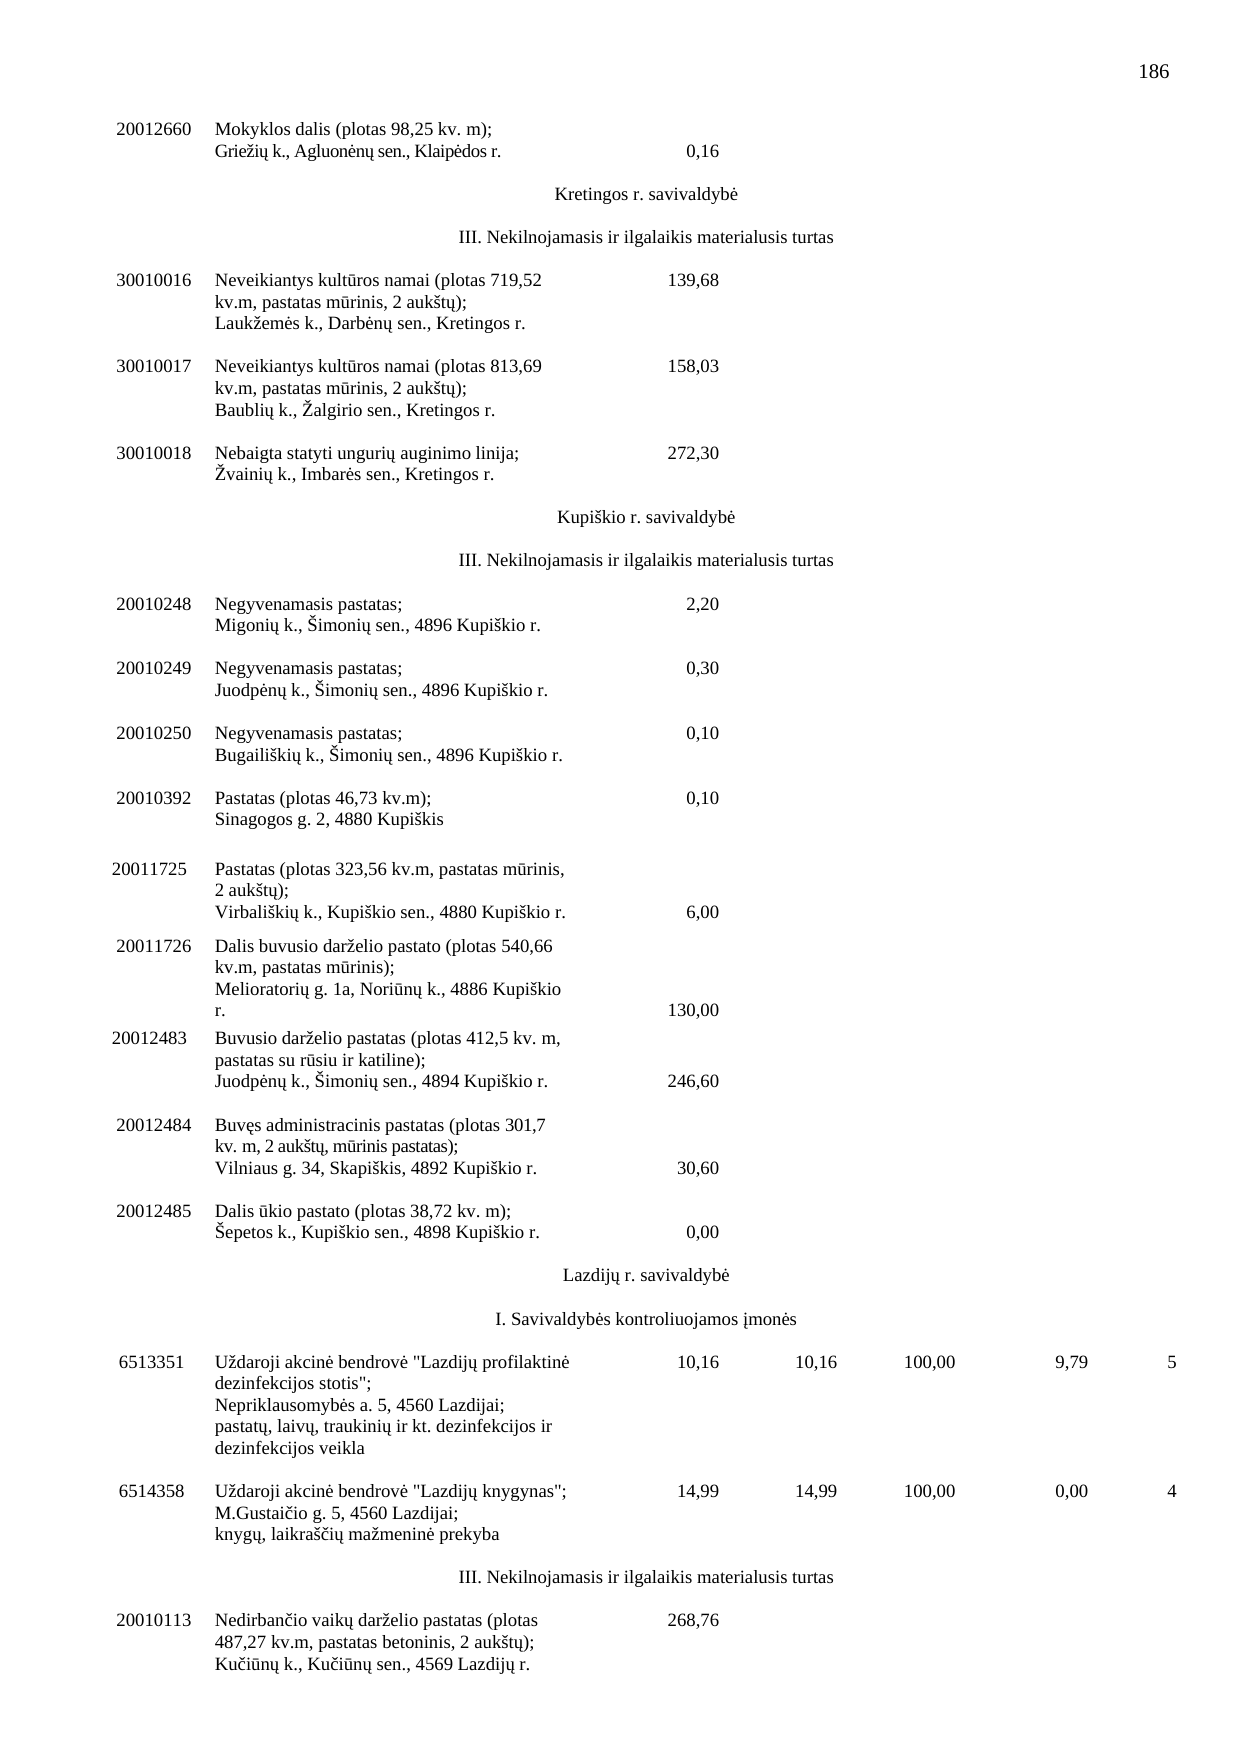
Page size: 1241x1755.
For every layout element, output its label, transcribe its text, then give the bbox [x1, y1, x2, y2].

table_cell 2,20 [587, 593, 735, 657]
table_cell [1104, 593, 1192, 657]
table_cell 0,00 [587, 1200, 735, 1264]
table_cell [853, 929, 971, 1027]
table_cell [1104, 1027, 1192, 1113]
table_cell [853, 1609, 971, 1674]
table_cell Negyvenamasis pastatas; Migonių k., Šimonių sen., 4896 Kupiškio r. [203, 593, 587, 657]
table_cell Kupiškio r. savivaldybė [100, 506, 1192, 549]
table_cell 100,00 [853, 1351, 971, 1480]
table_cell [853, 1200, 971, 1264]
table_cell [1104, 355, 1192, 442]
table_cell Pastatas (plotas 46,73 kv.m); Sinagogos g. 2, 4880 Kupiškis [203, 787, 587, 851]
table_cell Negyvenamasis pastatas; Juodpėnų k., Šimonių sen., 4896 Kupiškio r. [203, 657, 587, 722]
table_cell 6513351 [100, 1351, 203, 1480]
table_cell [735, 118, 853, 183]
table_cell 30010017 [100, 355, 203, 442]
table_cell 14,99 [735, 1480, 853, 1566]
table_cell I. Savivaldybės kontroliuojamos įmonės [100, 1308, 1192, 1351]
table_cell 6514358 [100, 1480, 203, 1566]
table_cell 20011725 [100, 851, 203, 928]
table_cell [853, 1114, 971, 1200]
table_cell [853, 787, 971, 851]
table_cell [971, 787, 1104, 851]
table_cell Buvusio darželio pastatas (plotas 412,5 kv. m, pastatas su rūsiu ir katiline); Juodpėnų k., Šimonių sen., 4894 Kupiškio r. [203, 1027, 587, 1113]
table_cell [853, 269, 971, 355]
table_cell [735, 929, 853, 1027]
table_cell [971, 442, 1104, 506]
table_cell [1104, 1200, 1192, 1264]
table_cell [971, 1200, 1104, 1264]
table_cell [853, 1027, 971, 1113]
table_cell Nedirbančio vaikų darželio pastatas (plotas 487,27 kv.m, pastatas betoninis, 2 aukštų); Kučiūnų k., Kučiūnų sen., 4569 Lazdijų r. [203, 1609, 587, 1674]
table_cell [971, 929, 1104, 1027]
table_cell [1104, 929, 1192, 1027]
table_cell 6,00 [587, 851, 735, 928]
table_cell [735, 355, 853, 442]
table_cell Uždaroji akcinė bendrovė "Lazdijų knygynas"; M.Gustaičio g. 5, 4560 Lazdijai; knygų, laikraščių mažmeninė prekyba [203, 1480, 587, 1566]
table_cell [971, 1609, 1104, 1674]
table_cell 20010250 [100, 722, 203, 787]
table_cell III. Nekilnojamasis ir ilgalaikis materialusis turtas [100, 226, 1192, 269]
table_cell 0,30 [587, 657, 735, 722]
table_cell [971, 722, 1104, 787]
table_cell 4 [1104, 1480, 1192, 1566]
table_cell [735, 593, 853, 657]
table_cell Neveikiantys kultūros namai (plotas 719,52 kv.m, pastatas mūrinis, 2 aukštų); Laukžemės k., Darbėnų sen., Kretingos r. [203, 269, 587, 355]
table_cell 20010249 [100, 657, 203, 722]
table_cell [971, 657, 1104, 722]
table_cell 268,76 [587, 1609, 735, 1674]
table_cell [853, 593, 971, 657]
table_cell [971, 355, 1104, 442]
table_cell Dalis buvusio darželio pastato (plotas 540,66 kv.m, pastatas mūrinis); Melioratorių g. 1a, Noriūnų k., 4886 Kupiškio r. [203, 929, 587, 1027]
table_cell Lazdijų r. savivaldybė [100, 1264, 1192, 1307]
table_cell 30,60 [587, 1114, 735, 1200]
table_cell 20010248 [100, 593, 203, 657]
table_cell 130,00 [587, 929, 735, 1027]
table_cell [853, 355, 971, 442]
table_cell [971, 1027, 1104, 1113]
table_cell [735, 1027, 853, 1113]
table_cell [1104, 722, 1192, 787]
table_cell 158,03 [587, 355, 735, 442]
table_cell 139,68 [587, 269, 735, 355]
table_cell [1104, 269, 1192, 355]
table_cell [971, 851, 1104, 928]
table_cell Buvęs administracinis pastatas (plotas 301,7 kv. m, 2 aukštų, mūrinis pastatas); Vilniaus g. 34, Skapiškis, 4892 Kupiškio r. [203, 1114, 587, 1200]
table_cell 10,16 [587, 1351, 735, 1480]
table_cell 20010392 [100, 787, 203, 851]
table_cell [853, 442, 971, 506]
table_cell Dalis ūkio pastato (plotas 38,72 kv. m); Šepetos k., Kupiškio sen., 4898 Kupiškio r. [203, 1200, 587, 1264]
table_cell 20011726 [100, 929, 203, 1027]
table_cell 0,10 [587, 787, 735, 851]
table_cell [735, 851, 853, 928]
table_cell [971, 118, 1104, 183]
table_cell [735, 269, 853, 355]
table_cell [853, 118, 971, 183]
table_cell [735, 657, 853, 722]
table_cell III. Nekilnojamasis ir ilgalaikis materialusis turtas [100, 1566, 1192, 1609]
table_cell [971, 593, 1104, 657]
table_cell Uždaroji akcinė bendrovė "Lazdijų profilaktinė dezinfekcijos stotis"; Nepriklausomybės a. 5, 4560 Lazdijai; pastatų, laivų, traukinių ir kt. dezinfekcijos ir dezinfekcijos veikla [203, 1351, 587, 1480]
table_cell 246,60 [587, 1027, 735, 1113]
table_cell 0,16 [587, 118, 735, 183]
table_cell [735, 722, 853, 787]
table_cell 100,00 [853, 1480, 971, 1566]
table_cell [735, 1200, 853, 1264]
table_cell 20012485 [100, 1200, 203, 1264]
table_cell [971, 269, 1104, 355]
table_cell 9,79 [971, 1351, 1104, 1480]
table_cell [1104, 442, 1192, 506]
table_cell 10,16 [735, 1351, 853, 1480]
table_cell 0,00 [971, 1480, 1104, 1566]
table_cell [1104, 787, 1192, 851]
table_cell [1104, 1114, 1192, 1200]
table_cell 0,10 [587, 722, 735, 787]
table_cell Kretingos r. savivaldybė [100, 183, 1192, 226]
table_cell 30010016 [100, 269, 203, 355]
table_cell [735, 787, 853, 851]
table_cell [1104, 657, 1192, 722]
table_cell 20012484 [100, 1114, 203, 1200]
table_cell Nebaigta statyti ungurių auginimo linija; Žvainių k., Imbarės sen., Kretingos r. [203, 442, 587, 506]
table_cell 20010113 [100, 1609, 203, 1674]
table_cell [1104, 851, 1192, 928]
table_cell [853, 657, 971, 722]
table_cell 272,30 [587, 442, 735, 506]
table_cell Neveikiantys kultūros namai (plotas 813,69 kv.m, pastatas mūrinis, 2 aukštų); Baublių k., Žalgirio sen., Kretingos r. [203, 355, 587, 442]
table_cell Negyvenamasis pastatas; Bugailiškių k., Šimonių sen., 4896 Kupiškio r. [203, 722, 587, 787]
table_cell [735, 1114, 853, 1200]
table_cell 20012660 [100, 118, 203, 183]
table_cell [1104, 118, 1192, 183]
table_cell 20012483 [100, 1027, 203, 1113]
table_cell [735, 442, 853, 506]
table_cell [1104, 1609, 1192, 1674]
table_cell III. Nekilnojamasis ir ilgalaikis materialusis turtas [100, 549, 1192, 592]
table_cell 30010018 [100, 442, 203, 506]
table_cell [853, 722, 971, 787]
table_cell Pastatas (plotas 323,56 kv.m, pastatas mūrinis, 2 aukštų); Virbališkių k., Kupiškio sen., 4880 Kupiškio r. [203, 851, 587, 928]
table_cell [853, 851, 971, 928]
table_cell [735, 1609, 853, 1674]
table_cell [971, 1114, 1104, 1200]
table_cell 5 [1104, 1351, 1192, 1480]
table_cell Mokyklos dalis (plotas 98,25 kv. m); Griežių k., Agluonėnų sen., Klaipėdos r. [203, 118, 587, 183]
table_cell 14,99 [587, 1480, 735, 1566]
